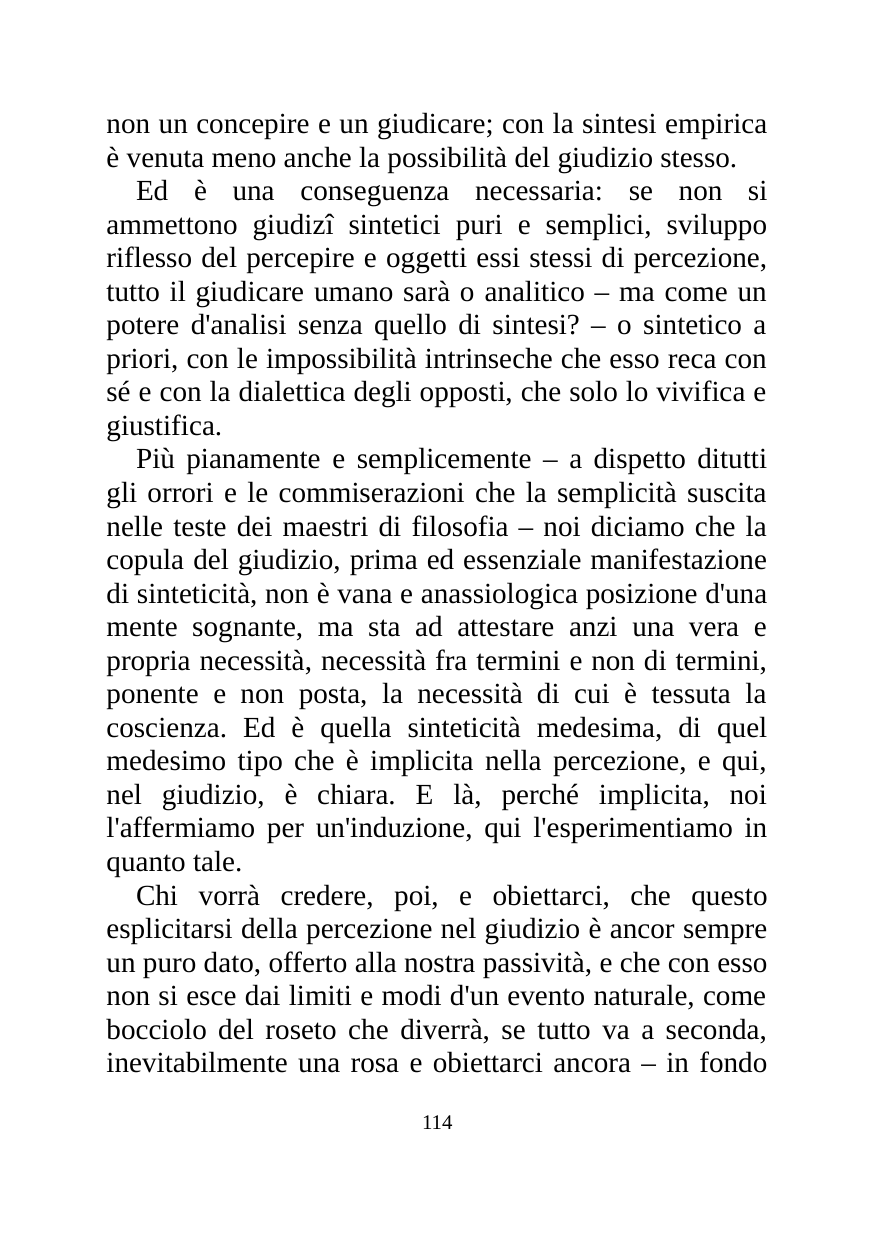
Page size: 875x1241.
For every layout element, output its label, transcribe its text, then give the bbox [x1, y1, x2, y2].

text Chi vorrà credere, poi, e obiettarci, che questo esplicitarsi della percezione nel giudizio è ancor sempre un puro dato, offerto alla nostra passività, e che con esso non si esce dai limiti e modi d'un evento naturale, come bocciolo del roseto che diverrà, se tutto va a seconda, inevitabilmente una rosa e obiettarci ancora – in fondo [106, 878, 768, 1079]
text Più pianamente e semplicemente – a dispetto ditutti gli orrori e le commiserazioni che la semplicità suscita nelle teste dei maestri di filosofia – noi diciamo che la copula del giudizio, prima ed essenziale manifestazione di sinteticità, non è vana e anassiologica posizione d'una mente sognante, ma sta ad attestare anzi una vera e propria necessità, necessità fra termini e non di termini, ponente e non posta, la necessità di cui è tessuta la coscienza. Ed è quella sinteticità medesima, di quel medesimo tipo che è implicita nella percezione, e qui, nel giudizio, è chiara. E là, perché implicita, noi l'affermiamo per un'induzione, qui l'esperimentiamo in quanto tale. [106, 442, 768, 878]
text Ed è una conseguenza necessaria: se non si ammettono giudizî sintetici puri e semplici, sviluppo riflesso del percepire e oggetti essi stessi di percezione, tutto il giudicare umano sarà o analitico – ma come un potere d'analisi senza quello di sintesi? – o sintetico a priori, con le impossibilità intrinseche che esso reca con sé e con la dialettica degli opposti, che solo lo vivifica e giustifica. [106, 173, 768, 442]
text non un concepire e un giudicare; con la sintesi empirica è venuta meno anche la possibilità del giudizio stesso. [106, 106, 768, 173]
